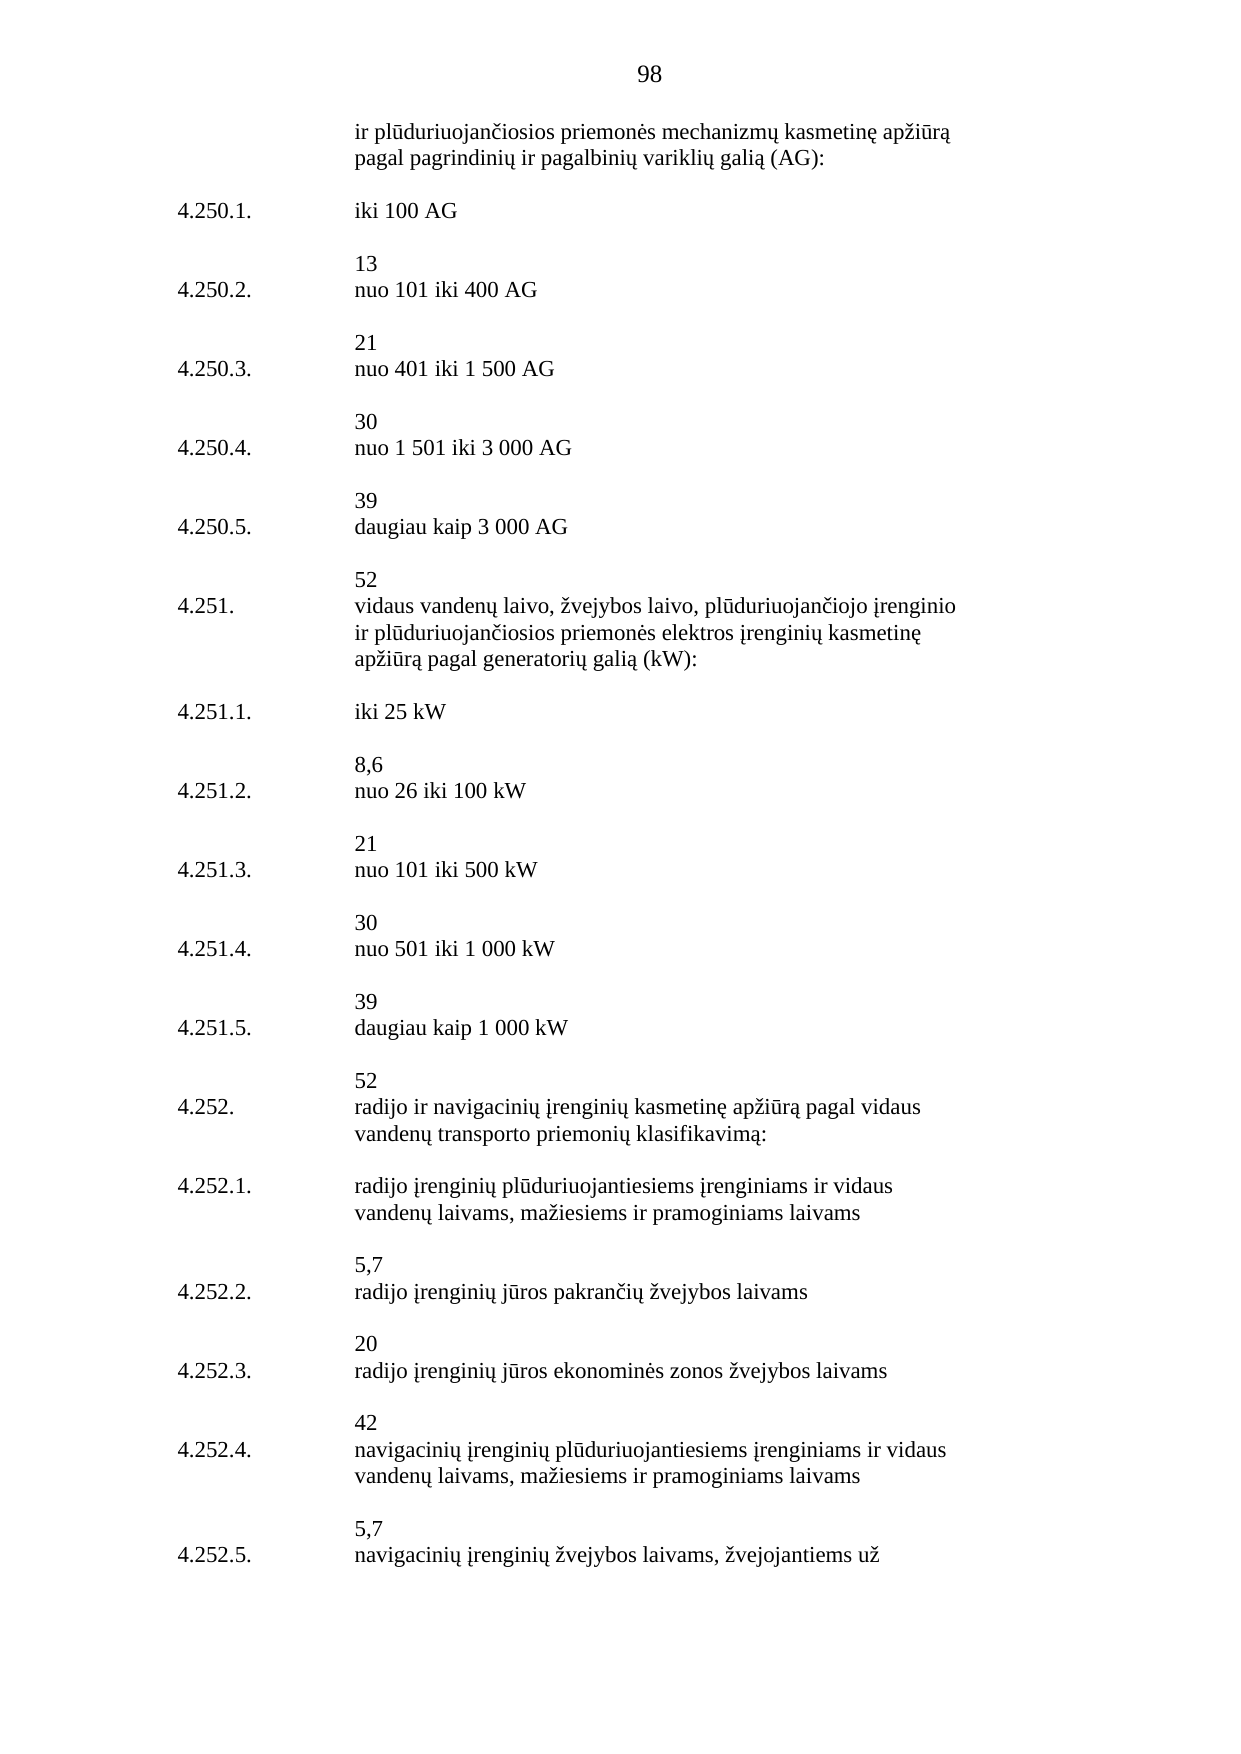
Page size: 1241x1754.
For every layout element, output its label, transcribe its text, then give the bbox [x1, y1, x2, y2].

text 4.252.5. navigacinių įrenginių žvejybos laivams, žvejojantiems už [177, 1541, 974, 1568]
text ir plūduriuojančiosios priemonės mechanizmų kasmetinę apžiūrą [354, 118, 974, 144]
text 4.251. vidaus vandenų laivo, žvejybos laivo, plūduriuojančiojo įrenginio [177, 592, 974, 619]
text 4.252.1. radijo įrenginių plūduriuojantiesiems įrenginiams ir vidaus [177, 1172, 974, 1199]
text 4.252.2. radijo įrenginių jūros pakrančių žvejybos laivams 20 [177, 1278, 974, 1357]
text 4.251.2. nuo 26 iki 100 kW 21 [177, 777, 974, 856]
text vandenų transporto priemonių klasifikavimą: [354, 1119, 974, 1172]
text 4.250.2. nuo 101 iki 400 AG 21 [177, 276, 974, 355]
text 4.251.5. daugiau kaip 1 000 kW 52 [177, 1014, 974, 1093]
text 4.250.5. daugiau kaip 3 000 AG 52 [177, 513, 974, 592]
text 4.252. radijo ir navigacinių įrenginių kasmetinę apžiūrą pagal vidaus [177, 1093, 974, 1119]
text 4.251.1. iki 25 kW 8,6 [177, 698, 974, 777]
text apžiūrą pagal generatorių galią (kW): [354, 645, 974, 698]
text vandenų laivams, mažiesiems ir pramoginiams laivams 5,7 [354, 1462, 974, 1541]
text 4.251.3. nuo 101 iki 500 kW 30 [177, 856, 974, 935]
text pagal pagrindinių ir pagalbinių variklių galią (AG): [354, 144, 974, 197]
text 4.250.1. iki 100 AG 13 [177, 197, 974, 276]
text 4.250.3. nuo 401 iki 1 500 AG 30 [177, 355, 974, 434]
text 4.252.3. radijo įrenginių jūros ekonominės zonos žvejybos laivams 42 [177, 1357, 974, 1436]
text 4.251.4. nuo 501 iki 1 000 kW 39 [177, 935, 974, 1014]
text 4.252.4. navigacinių įrenginių plūduriuojantiesiems įrenginiams ir vidaus [177, 1436, 974, 1462]
text vandenų laivams, mažiesiems ir pramoginiams laivams 5,7 [354, 1199, 974, 1278]
text 4.250.4. nuo 1 501 iki 3 000 AG 39 [177, 434, 974, 513]
text ir plūduriuojančiosios priemonės elektros įrenginių kasmetinę [354, 619, 974, 645]
